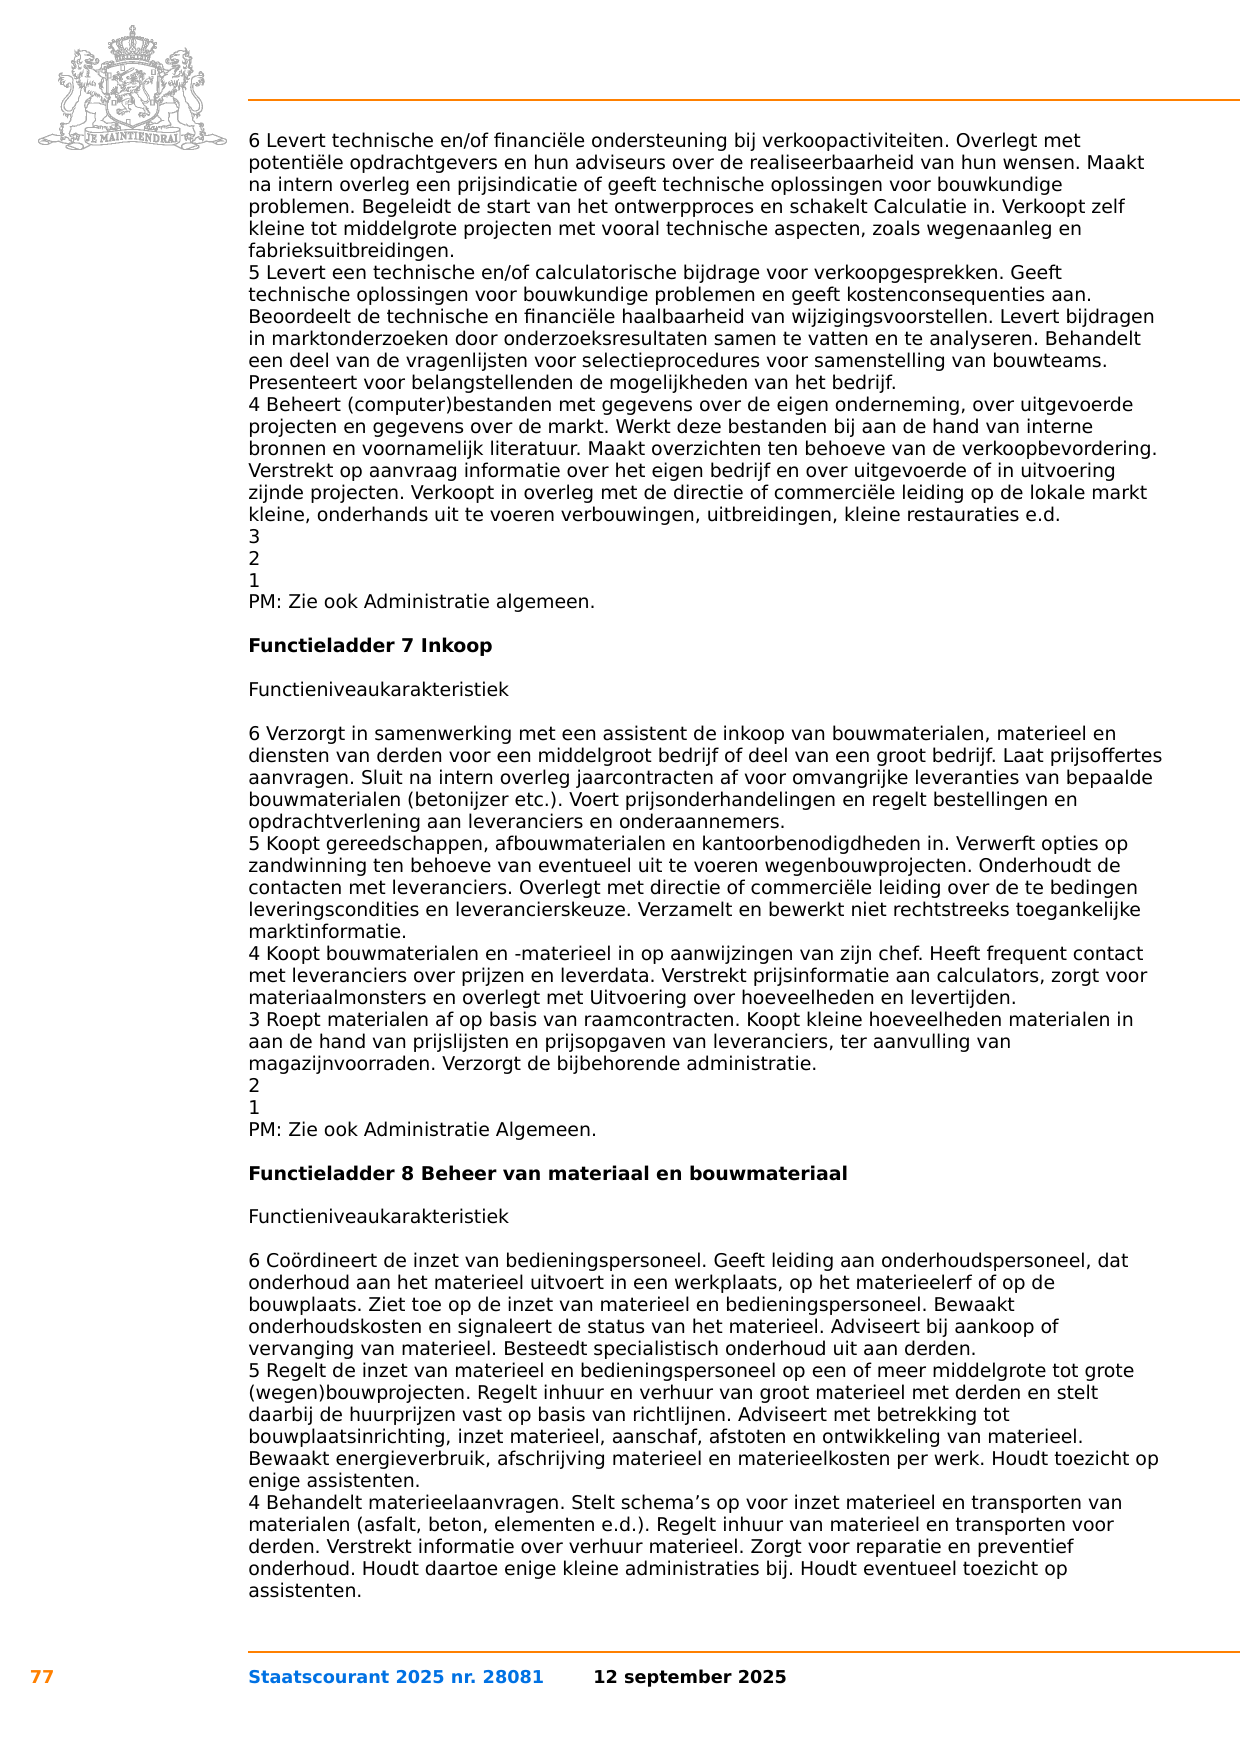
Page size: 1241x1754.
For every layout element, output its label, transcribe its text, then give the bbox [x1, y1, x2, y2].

text Functieladder 8 Beheer van materiaal en bouwmateriaal [248, 1162, 1163, 1184]
text 3 Roept materialen af op basis van raamcontracten. Koopt kleine hoeveelheden materialen in aan de hand van prijslijsten en prijsopgaven van leveranciers, ter aanvulling van magazijnvoorraden. Verzorgt de bijbehorende administratie. [248, 1009, 1163, 1075]
text 4 Koopt bouwmaterialen en -materieel in op aanwijzingen van zijn chef. Heeft frequent contact met leveranciers over prijzen en leverdata. Verstrekt prijsinformatie aan calculators, zorgt voor materiaalmonsters en overlegt met Uitvoering over hoeveelheden en levertijden. [248, 943, 1163, 1009]
text 3 [248, 526, 1163, 547]
text 2 [248, 1075, 1163, 1097]
text Functieniveaukarakteristiek [248, 679, 1163, 701]
text 5 Koopt gereedschappen, afbouwmaterialen en kantoorbenodigdheden in. Verwerft opties op zandwinning ten behoeve van eventueel uit te voeren wegenbouwprojecten. Onderhoudt de contacten met leveranciers. Overlegt met directie of commerciële leiding over de te bedingen leveringscondities en leverancierskeuze. Verzamelt en bewerkt niet rechtstreeks toegankelijke marktinformatie. [248, 833, 1163, 943]
text 1 [248, 569, 1163, 591]
text Functieniveaukarakteristiek [248, 1206, 1163, 1228]
text 1 [248, 1097, 1163, 1119]
text 4 Behandelt materieelaanvragen. Stelt schema’s op voor inzet materieel en transporten van materialen (asfalt, beton, elementen e.d.). Regelt inhuur van materieel en transporten voor derden. Verstrekt informatie over verhuur materieel. Zorgt voor reparatie en preventief onderhoud. Houdt daartoe enige kleine administraties bij. Houdt eventueel toezicht op assistenten. [248, 1492, 1163, 1602]
text Functieladder 7 Inkoop [248, 635, 1163, 657]
picture [38, 25, 227, 150]
text 2 [248, 547, 1163, 569]
text 6 Coördineert de inzet van bedieningspersoneel. Geeft leiding aan onderhoudspersoneel, dat onderhoud aan het materieel uitvoert in een werkplaats, op het materieelerf of op de bouwplaats. Ziet toe op de inzet van materieel en bedieningspersoneel. Bewaakt onderhoudskosten en signaleert de status van het materieel. Adviseert bij aankoop of vervanging van materieel. Besteedt specialistisch onderhoud uit aan derden. [248, 1250, 1163, 1360]
text PM: Zie ook Administratie algemeen. [248, 591, 1163, 613]
text 5 Levert een technische en/of calculatorische bijdrage voor verkoopgesprekken. Geeft technische oplossingen voor bouwkundige problemen en geeft kostenconsequenties aan. Beoordeelt de technische en financiële haalbaarheid van wijzigingsvoorstellen. Levert bijdragen in marktonderzoeken door onderzoeksresultaten samen te vatten en te analyseren. Behandelt een deel van de vragenlijsten voor selectieprocedures voor samenstelling van bouwteams. Presenteert voor belangstellenden de mogelijkheden van het bedrijf. [248, 262, 1163, 394]
text 6 Verzorgt in samenwerking met een assistent de inkoop van bouwmaterialen, materieel en diensten van derden voor een middelgroot bedrijf of deel van een groot bedrijf. Laat prijsoffertes aanvragen. Sluit na intern overleg jaarcontracten af voor omvangrijke leveranties van bepaalde bouwmaterialen (betonijzer etc.). Voert prijsonderhandelingen en regelt bestellingen en opdrachtverlening aan leveranciers en onderaannemers. [248, 723, 1163, 833]
text 5 Regelt de inzet van materieel en bedieningspersoneel op een of meer middelgrote tot grote (wegen)bouwprojecten. Regelt inhuur en verhuur van groot materieel met derden en stelt daarbij de huurprijzen vast op basis van richtlijnen. Adviseert met betrekking tot bouwplaatsinrichting, inzet materieel, aanschaf, afstoten en ontwikkeling van materieel. Bewaakt energieverbruik, afschrijving materieel en materieelkosten per werk. Houdt toezicht op enige assistenten. [248, 1360, 1163, 1492]
text 6 Levert technische en/of financiële ondersteuning bij verkoopactiviteiten. Overlegt met potentiële opdrachtgevers en hun adviseurs over de realiseerbaarheid van hun wensen. Maakt na intern overleg een prijsindicatie of geeft technische oplossingen voor bouwkundige problemen. Begeleidt de start van het ontwerpproces en schakelt Calculatie in. Verkoopt zelf kleine tot middelgrote projecten met vooral technische aspecten, zoals wegenaanleg en fabrieksuitbreidingen. [248, 130, 1163, 262]
text PM: Zie ook Administratie Algemeen. [248, 1119, 1163, 1141]
text 4 Beheert (computer)bestanden met gegevens over de eigen onderneming, over uitgevoerde projecten en gegevens over de markt. Werkt deze bestanden bij aan de hand van interne bronnen en voornamelijk literatuur. Maakt overzichten ten behoeve van de verkoopbevordering. Verstrekt op aanvraag informatie over het eigen bedrijf en over uitgevoerde of in uitvoering zijnde projecten. Verkoopt in overleg met de directie of commerciële leiding op de lokale markt kleine, onderhands uit te voeren verbouwingen, uitbreidingen, kleine restauraties e.d. [248, 394, 1163, 526]
